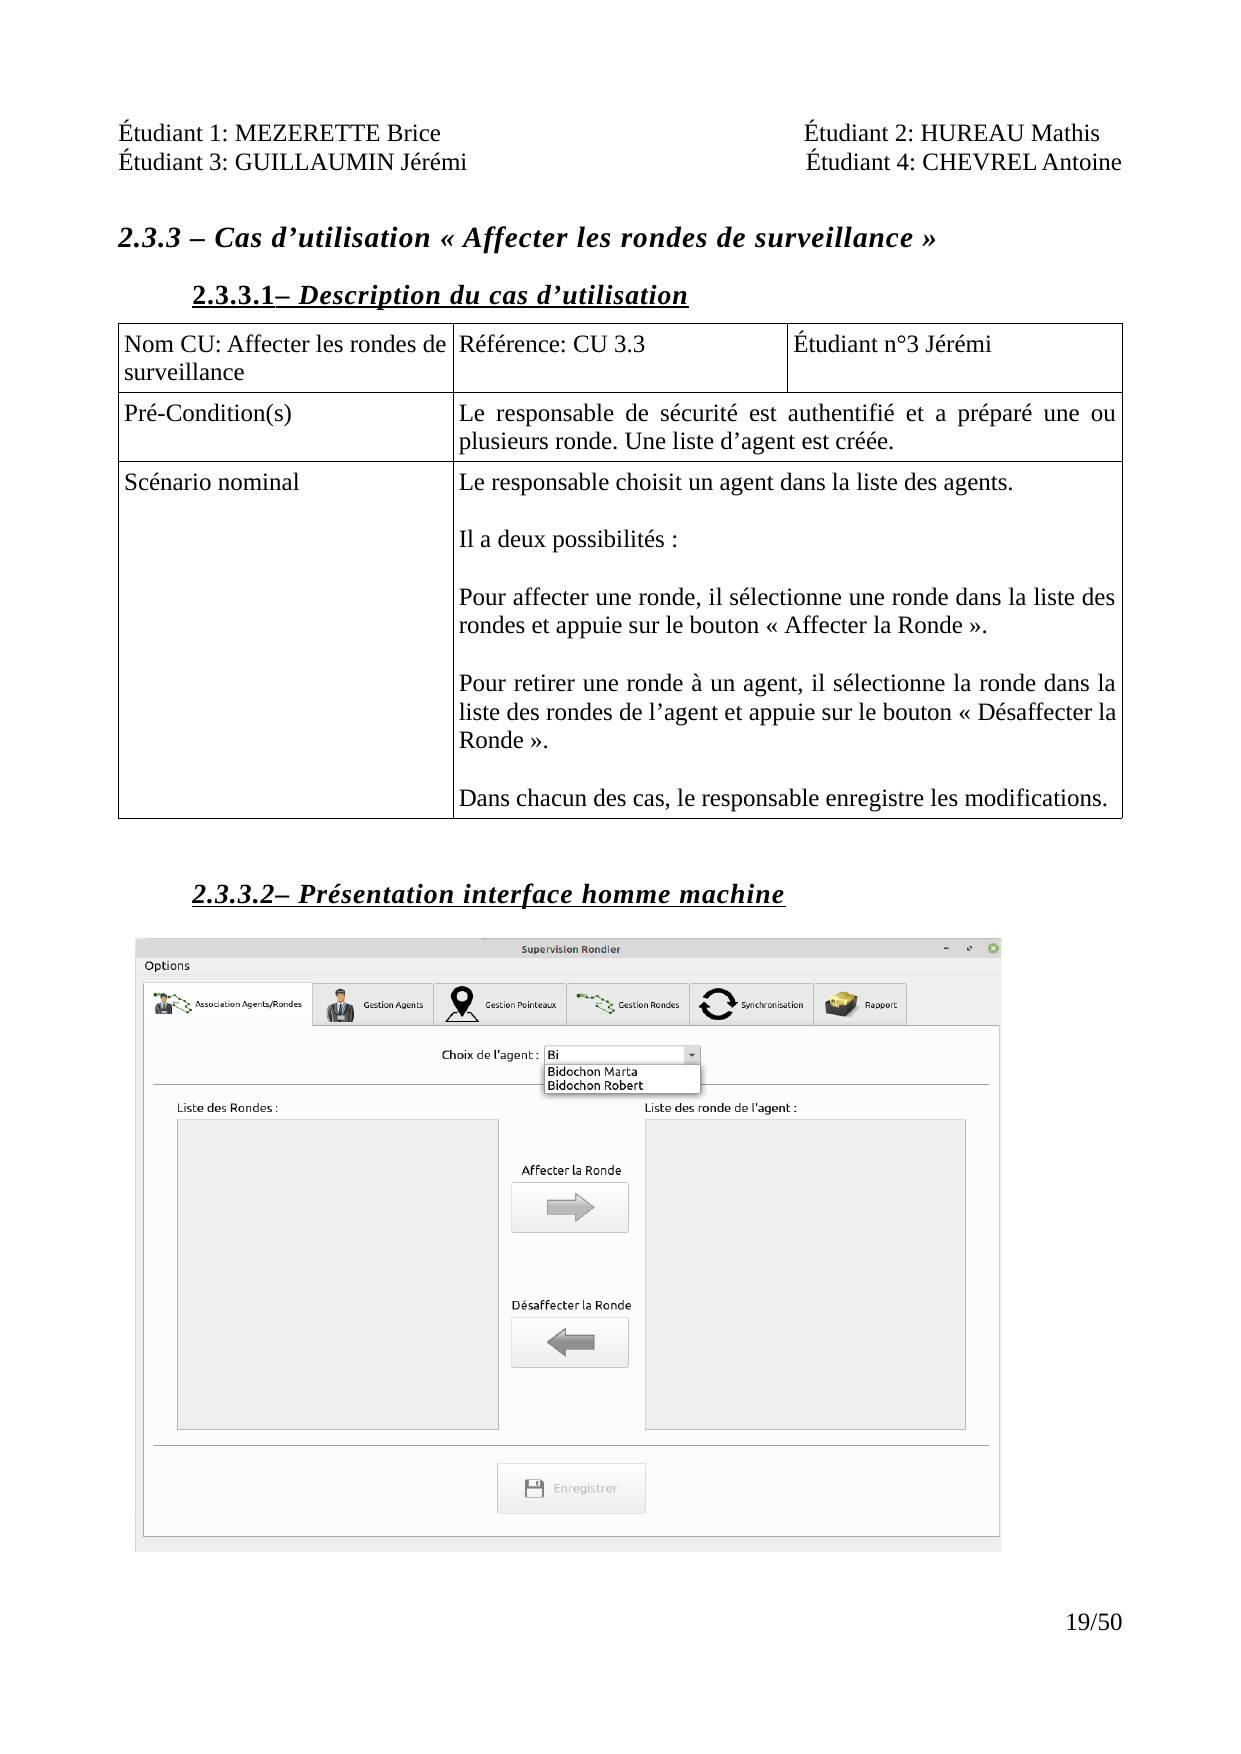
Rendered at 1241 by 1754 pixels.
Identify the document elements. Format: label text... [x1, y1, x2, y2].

subtitle 2.3.3.1– Description du cas d’utilisation [118, 278, 1122, 310]
table_header Étudiant n°3 Jérémi [788, 324, 1122, 392]
table_header Référence: CU 3.3 [454, 324, 787, 392]
table_header Nom CU: Affecter les rondes de surveillance [119, 324, 453, 392]
subtitle 2.3.3 – Cas d’utilisation « Affecter les rondes de surveillance » [118, 220, 1122, 253]
table_cell Le responsable de sécurité est authentifié et a préparé une ou plusieurs ronde. Une liste d’agent est créée. [454, 393, 1122, 461]
picture [135, 938, 1002, 1552]
table_cell Pré-Condition(s) [119, 393, 453, 461]
subtitle 2.3.3.2– Présentation interface homme machine [118, 878, 1122, 910]
table_cell Le responsable choisit un agent dans la liste des agents. Il a deux possibilités : Pour affecter une ronde, il sélectionne une ronde dans la liste des rondes et appuie sur le bouton « Affecter la Ronde ». Pour retirer une ronde à un agent, il sélectionne la ronde dans la liste des rondes de l’agent et appuie sur le bouton « Désaffecter la Ronde ». Dans chacun des cas, le responsable enregistre les modifications. [454, 462, 1122, 817]
table_cell Scénario nominal [119, 462, 453, 817]
